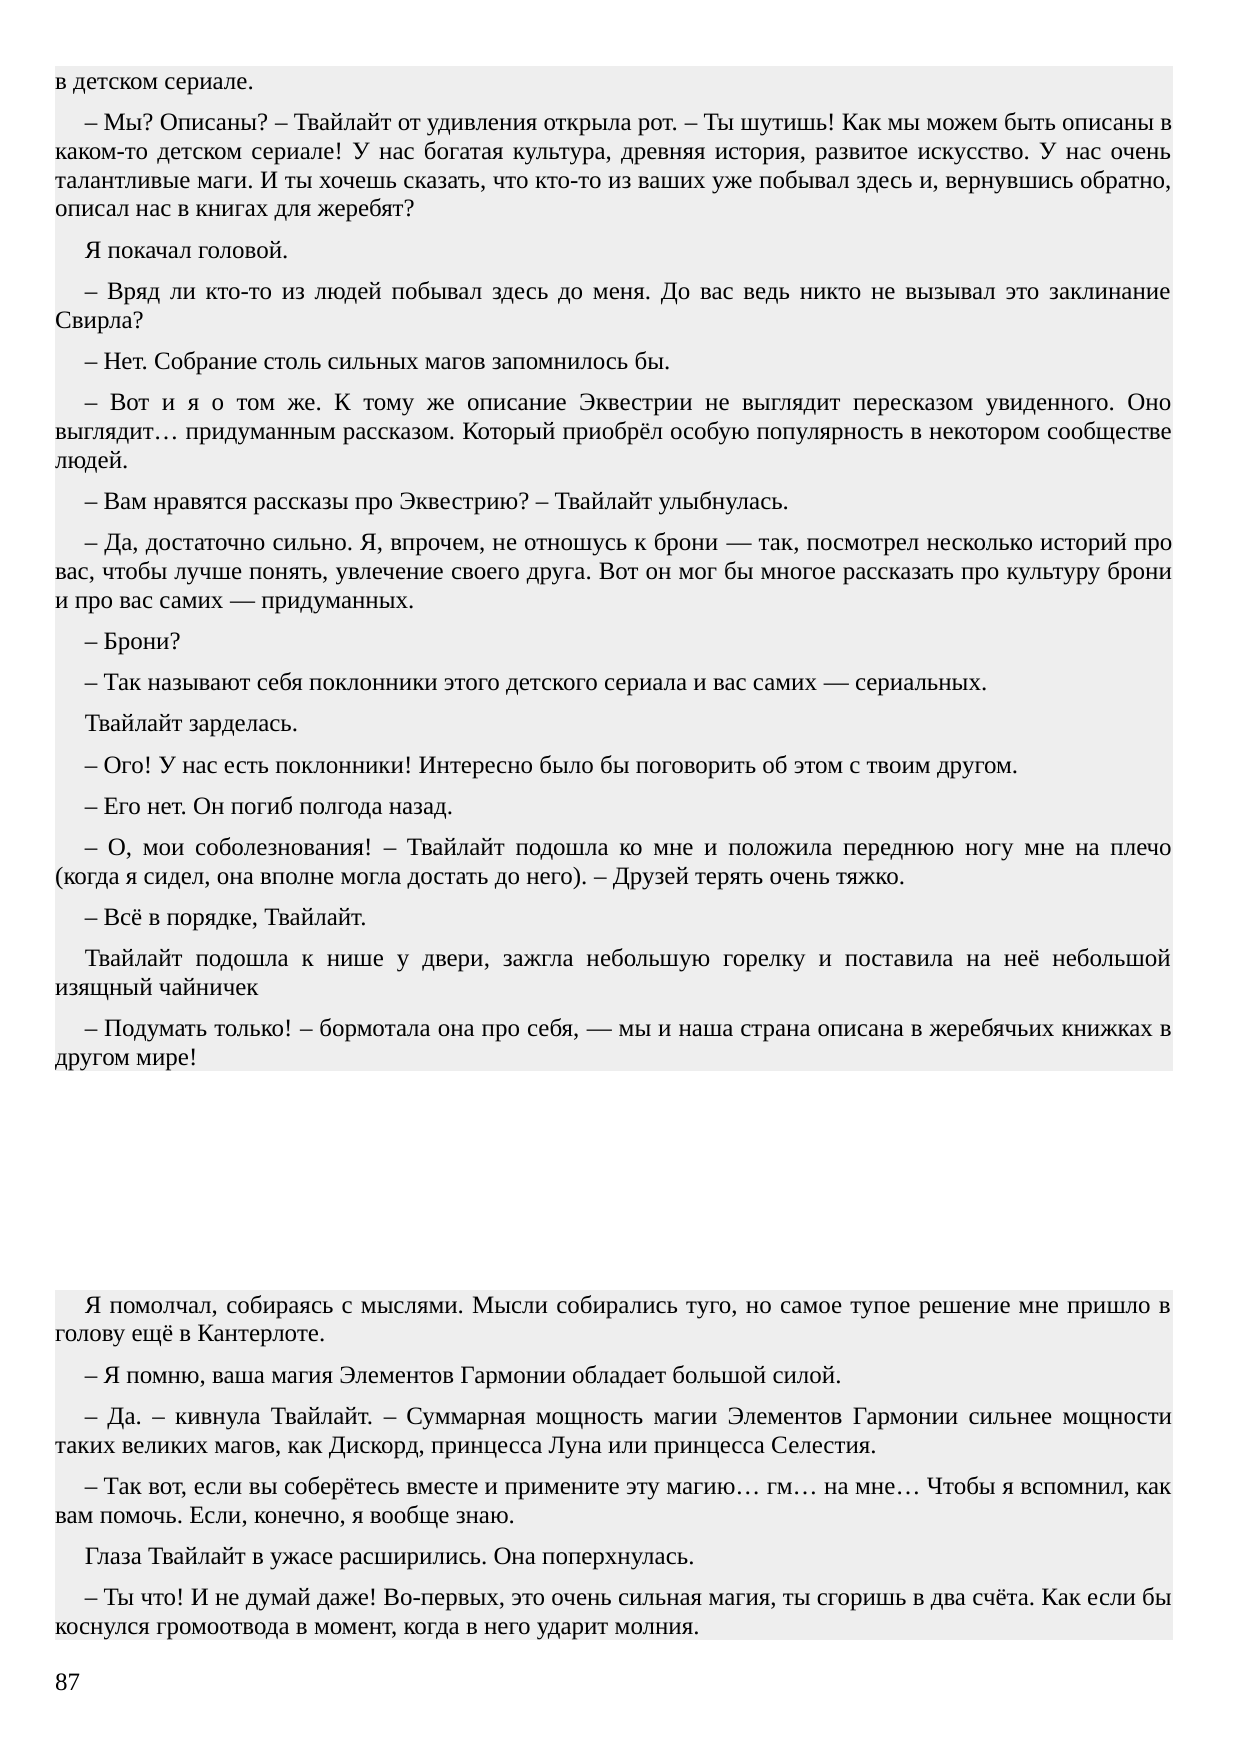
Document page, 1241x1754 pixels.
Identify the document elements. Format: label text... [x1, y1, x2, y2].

text – Ого! У нас есть поклонники! Интересно было бы поговорить об этом с твоим другом. [55, 750, 1173, 778]
text – Да. – кивнула Твайлайт. – Суммарная мощность магии Элементов Гармонии сильнее мощности таких великих магов, как Дискорд, принцесса Луна или принцесса Селестия. [55, 1401, 1173, 1458]
text – Так вот, если вы соберётесь вместе и примените эту магию… гм… на мне… Чтобы я вспомнил, как вам помочь. Если, конечно, я вообще знаю. [55, 1471, 1173, 1528]
text – Ты что! И не думай даже! Во-первых, это очень сильная магия, ты сгоришь в два счёта. Как если бы коснулся громоотвода в момент, когда в него ударит молния. [55, 1582, 1173, 1640]
text Твайлайт зарделась. [55, 708, 1173, 737]
text – Мы? Описаны? – Твайлайт от удивления открыла рот. – Ты шутишь! Как мы можем быть описаны в каком-то детском сериале! У нас богатая культура, древняя история, развитое искусство. У нас очень талантливые маги. И ты хочешь сказать, что кто-то из ваших уже побывал здесь и, вернувшись обратно, описал нас в книгах для жеребят? [55, 107, 1173, 222]
text в детском сериале. [55, 66, 1173, 95]
text – О, мои соболезнования! – Твайлайт подошла ко мне и положила переднюю ногу мне на плечо (когда я сидел, она вполне могла достать до него). – Друзей терять очень тяжко. [55, 832, 1173, 890]
text – Подумать только! – бормотала она про себя, — мы и наша страна описана в жеребячьих книжках в другом мире! [55, 1013, 1173, 1071]
text Глаза Твайлайт в ужасе расширились. Она поперхнулась. [55, 1541, 1173, 1570]
text – Вот и я о том же. К тому же описание Эквестрии не выглядит пересказом увиденного. Оно выглядит… придуманным рассказом. Который приобрёл особую популярность в некотором сообществе людей. [55, 387, 1173, 473]
text – Всё в порядке, Твайлайт. [55, 902, 1173, 931]
text – Я помню, ваша магия Элементов Гармонии обладает большой силой. [55, 1360, 1173, 1388]
text Я покачал головой. [55, 235, 1173, 263]
text – Вам нравятся рассказы про Эквестрию? – Твайлайт улыбнулась. [55, 486, 1173, 515]
text – Брони? [55, 626, 1173, 655]
text – Нет. Собрание столь сильных магов запомнилось бы. [55, 346, 1173, 375]
text Твайлайт подошла к нише у двери, зажгла небольшую горелку и поставила на неё небольшой изящный чайничек [55, 943, 1173, 1001]
text – Вряд ли кто-то из людей побывал здесь до меня. До вас ведь никто не вызывал это заклинание Свирла? [55, 276, 1173, 333]
text – Да, достаточно сильно. Я, впрочем, не отношусь к брони — так, посмотрел несколько историй про вас, чтобы лучше понять, увлечение своего друга. Вот он мог бы многое рассказать про культуру брони и про вас самих — придуманных. [55, 527, 1173, 613]
text – Так называют себя поклонники этого детского сериала и вас самих — сериальных. [55, 667, 1173, 696]
text – Его нет. Он погиб полгода назад. [55, 791, 1173, 820]
text Я помолчал, собираясь с мыслями. Мысли собирались туго, но самое тупое решение мне пришло в голову ещё в Кантерлоте. [55, 1290, 1173, 1347]
